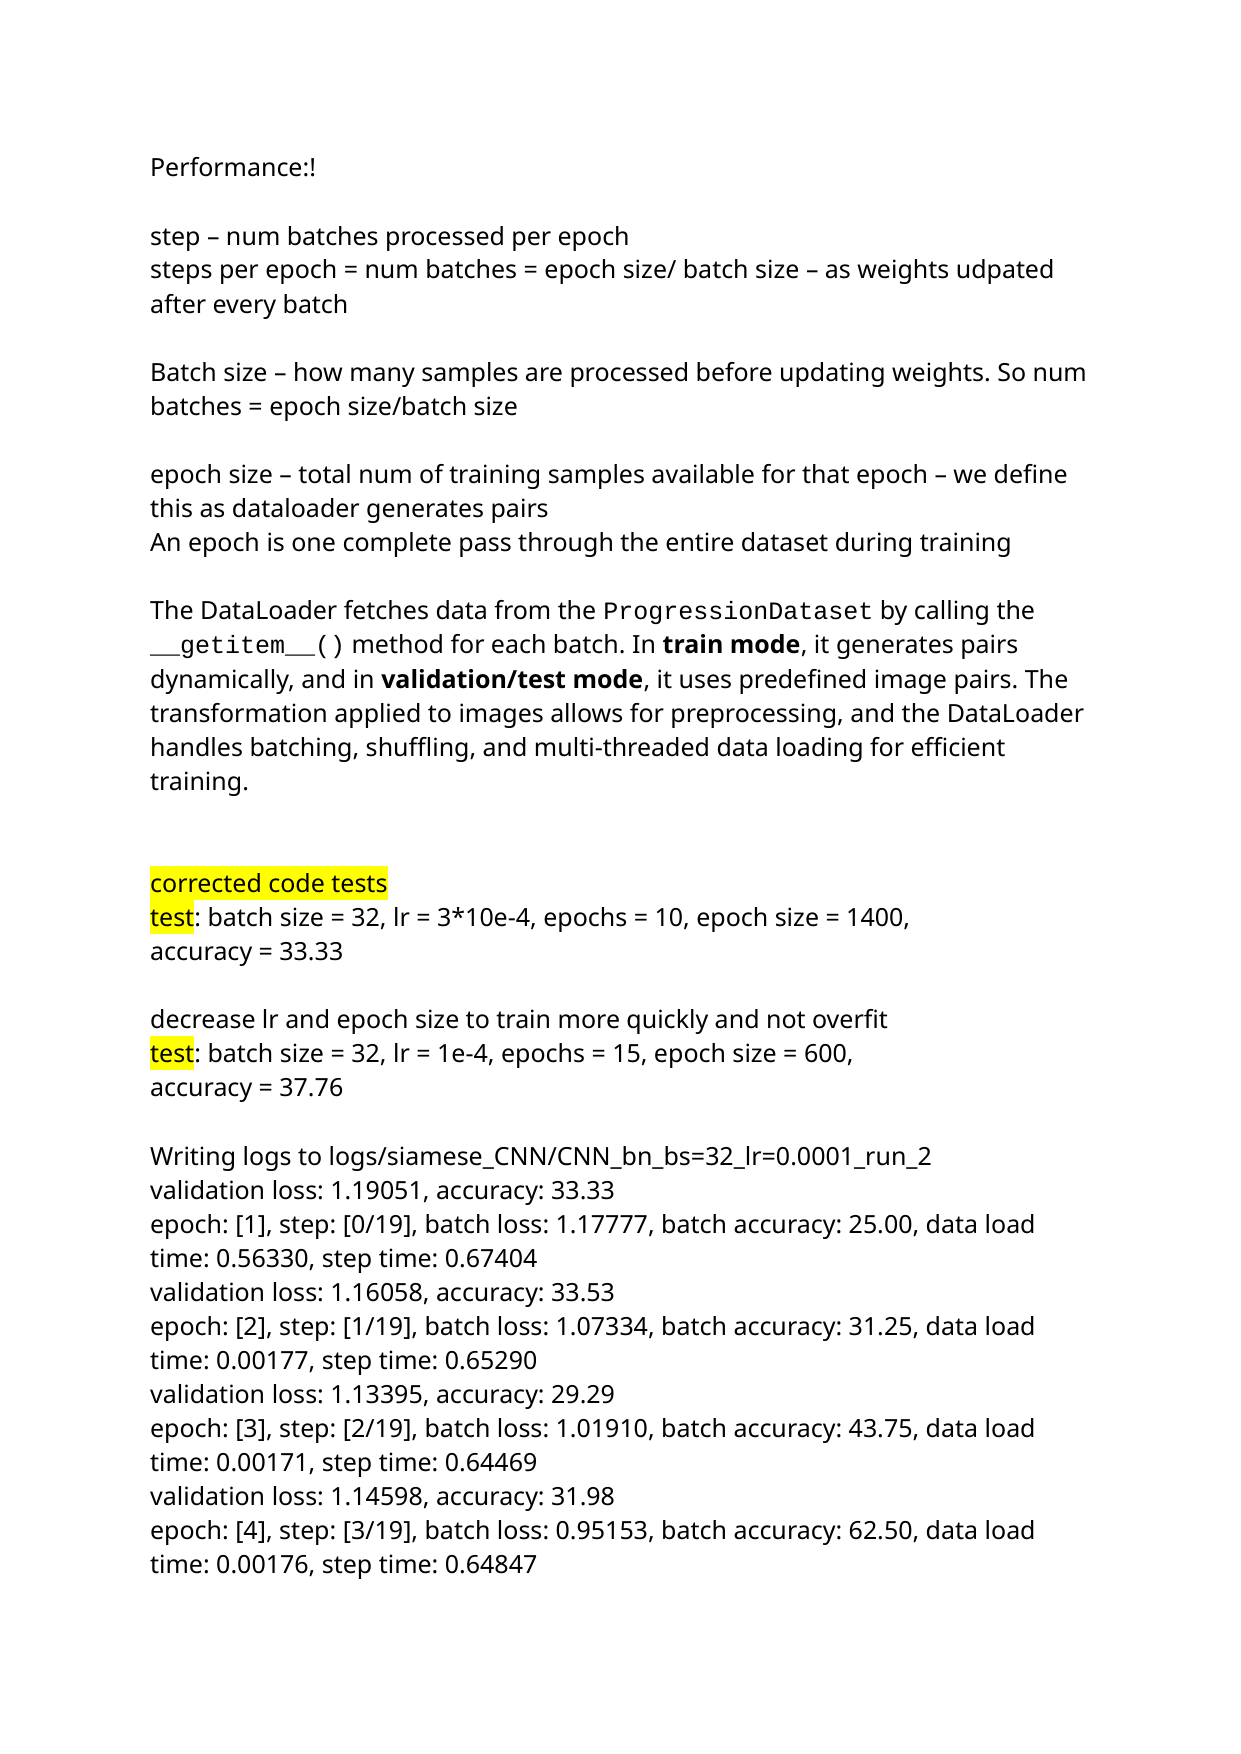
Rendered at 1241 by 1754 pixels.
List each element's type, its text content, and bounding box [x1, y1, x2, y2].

text accuracy = 33.33 [150, 934, 1090, 968]
text epoch: [3], step: [2/19], batch loss: 1.01910, batch accuracy: 43.75, data load time: 0.00171, step time: 0.64469 [150, 1411, 1090, 1479]
text Performance:! [150, 150, 1090, 184]
text corrected code tests [150, 866, 1090, 900]
text test: batch size = 32, lr = 3*10e-4, epochs = 10, epoch size = 1400, [150, 900, 1090, 934]
text The DataLoader fetches data from the ProgressionDataset by calling the __getitem__() method for each batch. In train mode, it generates pairs dynamically, and in validation/test mode, it uses predefined image pairs. The transformation applied to images allows for preprocessing, and the DataLoader handles batching, shuffling, and multi-threaded data loading for efficient training. [150, 593, 1090, 798]
text Batch size – how many samples are processed before updating weights. So num batches = epoch size/batch size [150, 354, 1090, 422]
text validation loss: 1.19051, accuracy: 33.33 [150, 1172, 1090, 1206]
text Writing logs to logs/siamese_CNN/CNN_bn_bs=32_lr=0.0001_run_2 [150, 1138, 1090, 1172]
text epoch: [2], step: [1/19], batch loss: 1.07334, batch accuracy: 31.25, data load time: 0.00177, step time: 0.65290 [150, 1308, 1090, 1377]
text epoch: [4], step: [3/19], batch loss: 0.95153, batch accuracy: 62.50, data load time: 0.00176, step time: 0.64847 [150, 1513, 1090, 1581]
text validation loss: 1.14598, accuracy: 31.98 [150, 1479, 1090, 1513]
text validation loss: 1.16058, accuracy: 33.53 [150, 1274, 1090, 1308]
text validation loss: 1.13395, accuracy: 29.29 [150, 1377, 1090, 1411]
text An epoch is one complete pass through the entire dataset during training [150, 525, 1090, 559]
text step – num batches processed per epoch [150, 218, 1090, 252]
text test: batch size = 32, lr = 1e-4, epochs = 15, epoch size = 600, [150, 1036, 1090, 1070]
text steps per epoch = num batches = epoch size/ batch size – as weights udpated after every batch [150, 252, 1090, 320]
text accuracy = 37.76 [150, 1070, 1090, 1104]
text decrease lr and epoch size to train more quickly and not overfit [150, 1002, 1090, 1036]
text epoch: [1], step: [0/19], batch loss: 1.17777, batch accuracy: 25.00, data load time: 0.56330, step time: 0.67404 [150, 1206, 1090, 1274]
text epoch size – total num of training samples available for that epoch – we define this as dataloader generates pairs [150, 457, 1090, 525]
